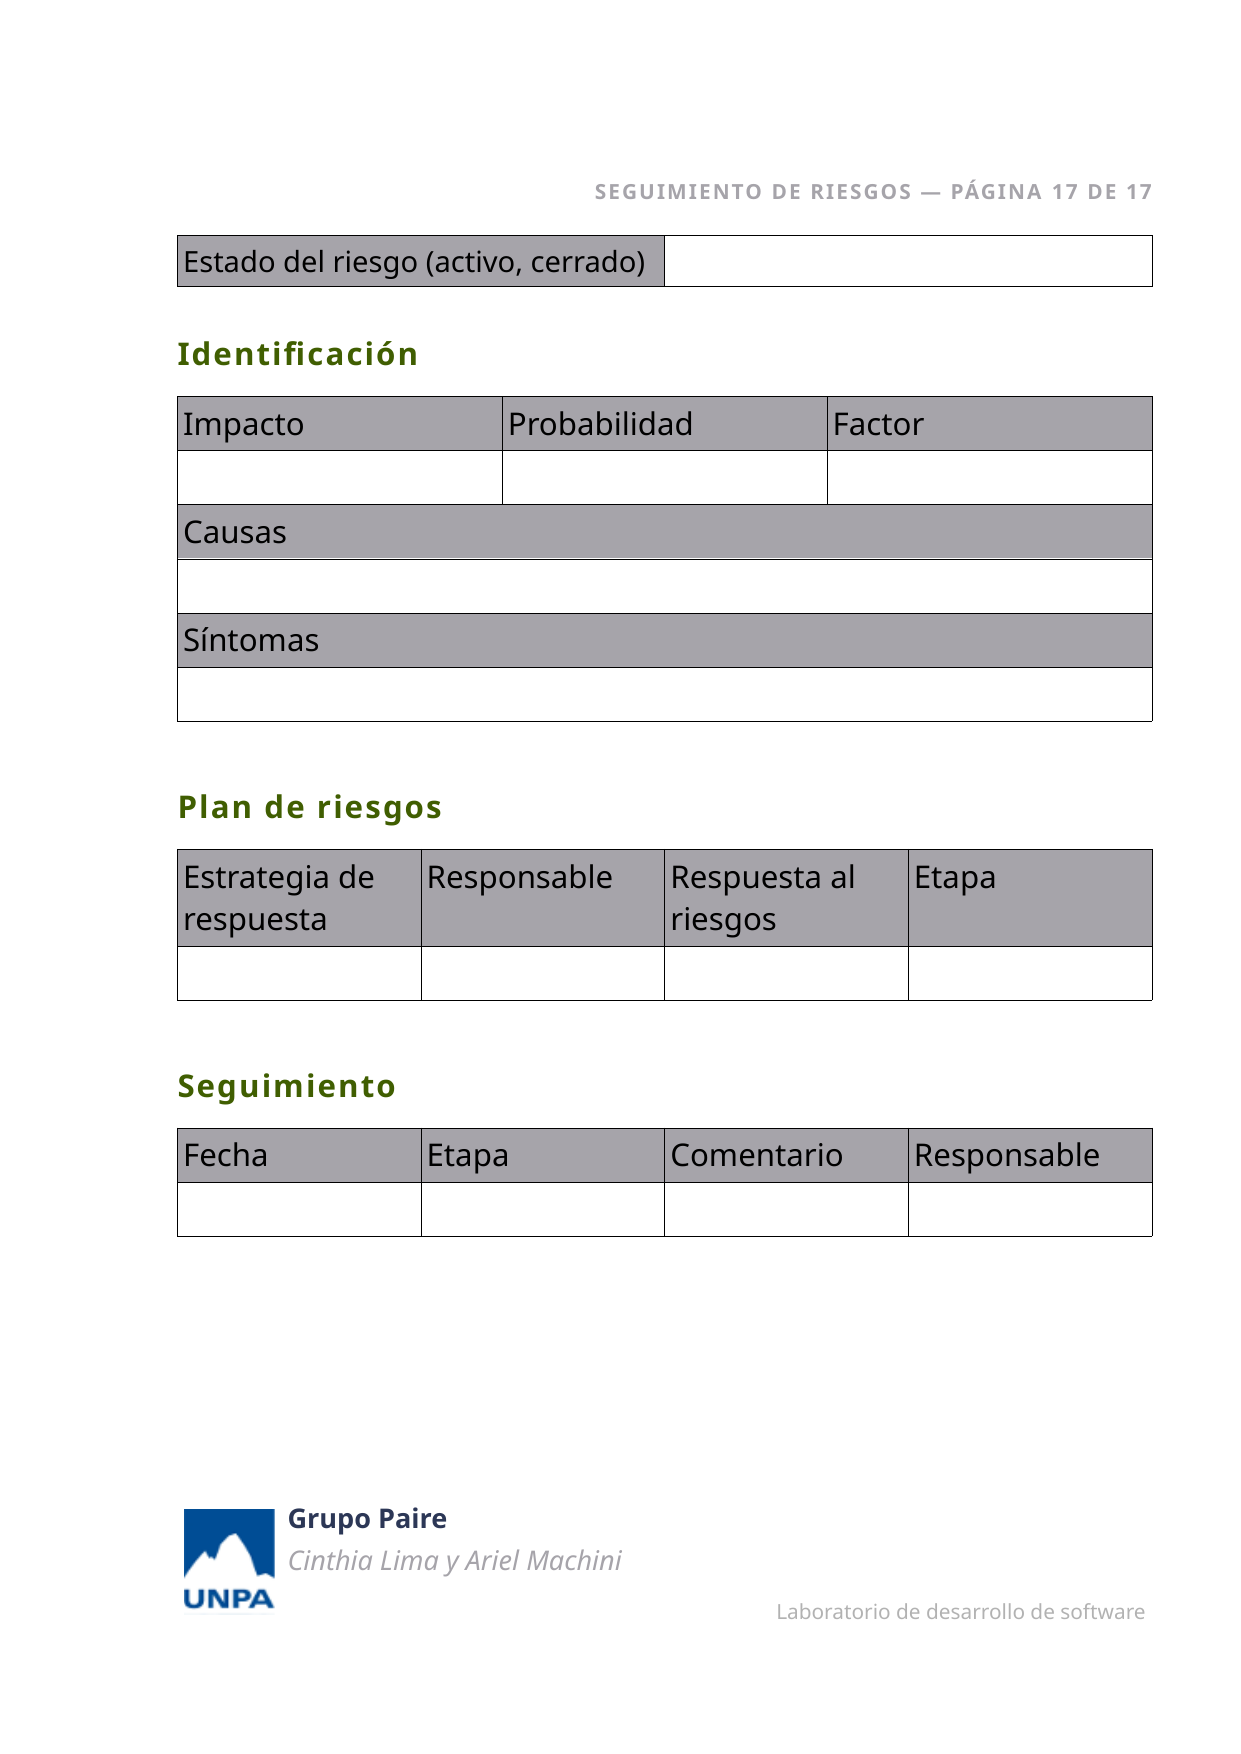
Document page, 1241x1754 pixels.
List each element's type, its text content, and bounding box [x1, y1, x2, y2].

table_cell [422, 1183, 664, 1236]
table_cell [503, 451, 827, 504]
table_cell [665, 947, 908, 1000]
table_cell [178, 1183, 421, 1236]
table_cell [909, 947, 1152, 1000]
table_header Estrategia de respuesta [178, 850, 421, 946]
table_header Etapa [909, 850, 1152, 946]
table_cell [178, 668, 1152, 721]
table_cell [909, 1183, 1152, 1236]
table_cell Causas [178, 505, 1152, 558]
table_cell [422, 947, 664, 1000]
table_cell Estado del riesgo (activo, cerrado) [178, 236, 664, 286]
table_cell [665, 236, 1152, 286]
table_header Probabilidad [503, 397, 827, 450]
table_header Responsable [909, 1129, 1152, 1182]
table_header Fecha [178, 1129, 421, 1182]
text Seguimiento [177, 1064, 1152, 1106]
picture [184, 1509, 275, 1615]
table_header Responsable [422, 850, 664, 946]
table_header Comentario [665, 1129, 908, 1182]
table_header Respuesta al riesgos [665, 850, 908, 946]
table_cell [178, 947, 421, 1000]
table_cell [178, 451, 502, 504]
table_cell [665, 1183, 908, 1236]
text Identificación [177, 332, 1152, 375]
table_header Etapa [422, 1129, 664, 1182]
text Plan de riesgos [177, 785, 1152, 827]
table_cell [178, 560, 1152, 613]
table_header Factor [828, 397, 1152, 450]
table_cell Síntomas [178, 614, 1152, 667]
table_header Impacto [178, 397, 502, 450]
table_cell [828, 451, 1152, 504]
